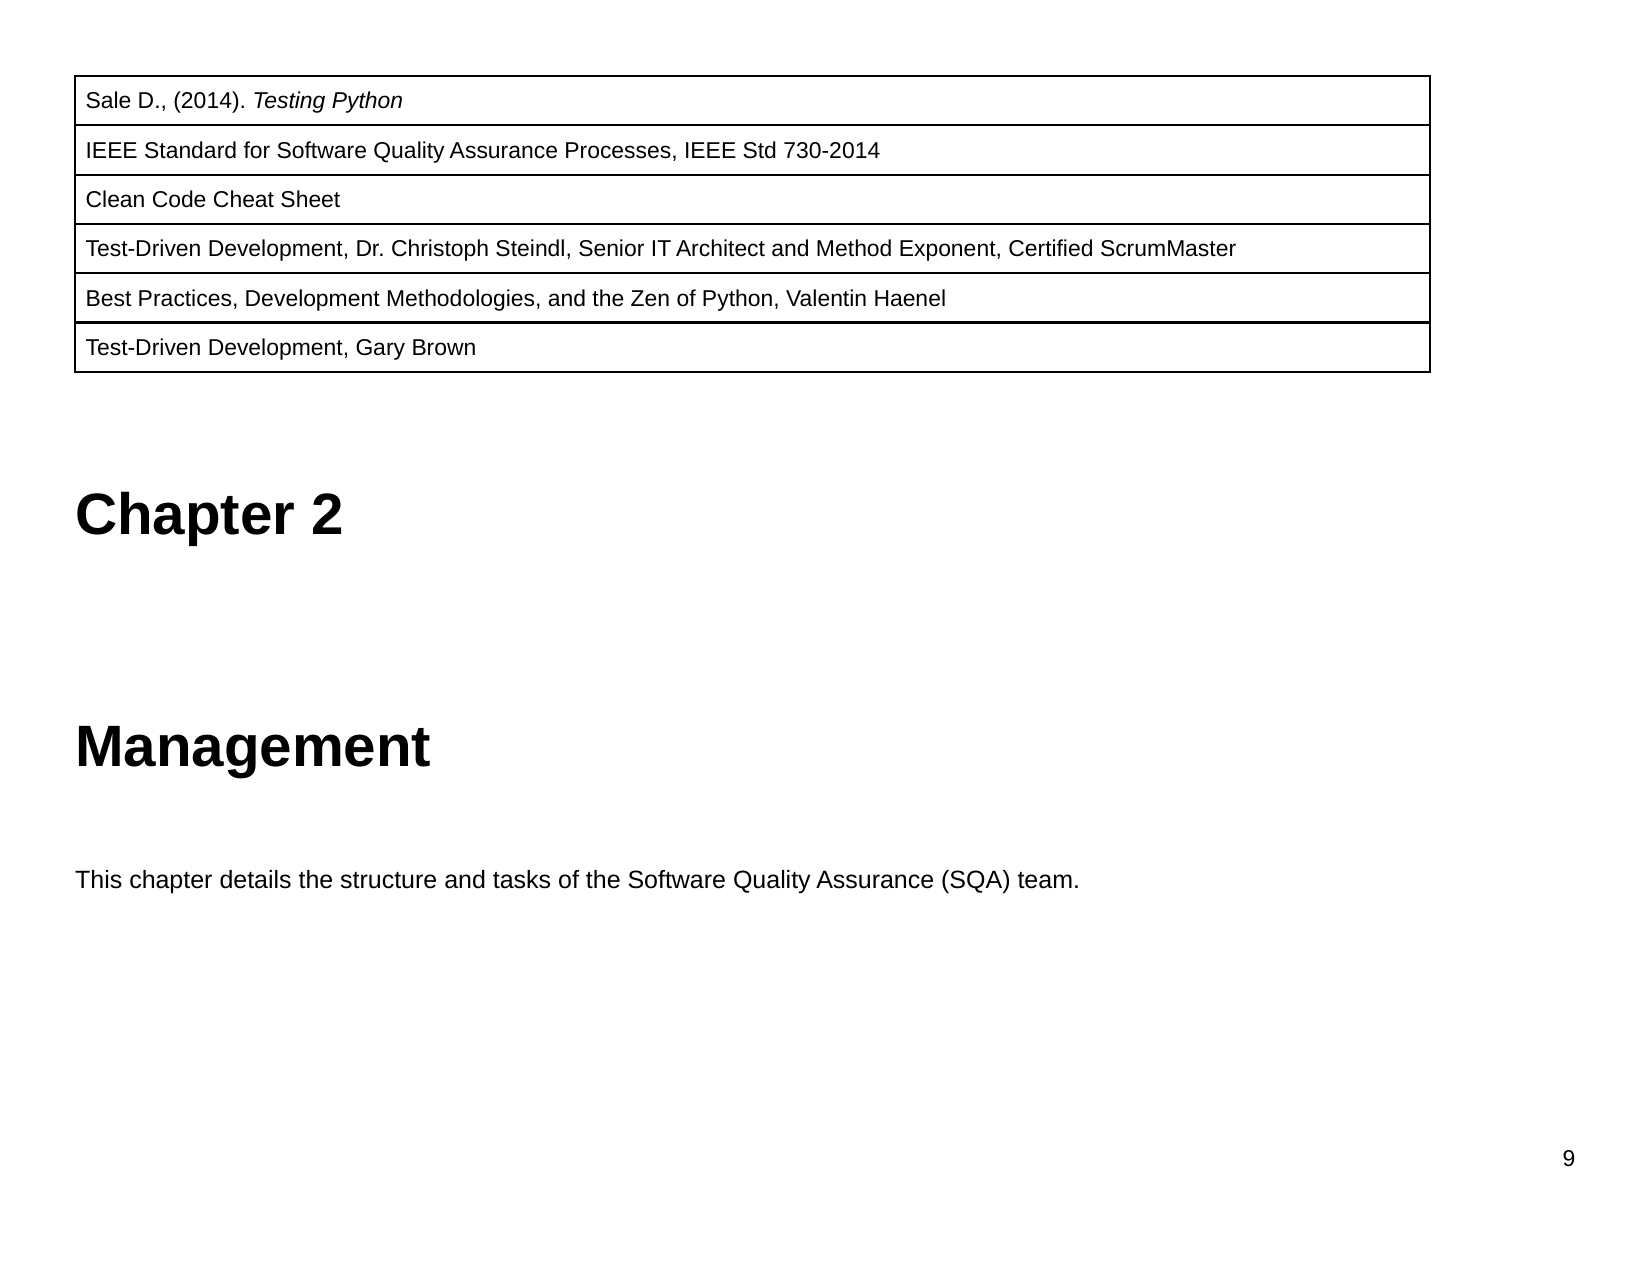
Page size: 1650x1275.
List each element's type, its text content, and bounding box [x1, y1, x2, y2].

table_cell Test-Driven Development, Gary Brown [76, 324, 1429, 371]
table_cell Clean Code Cheat Sheet [76, 176, 1429, 223]
text Chapter 2 [75, 480, 1575, 547]
text This chapter details the structure and tasks of the Software Quality Assurance (SQA) team. [75, 865, 1575, 894]
table_cell Sale D., (2014). Testing Python [76, 77, 1429, 124]
table_cell IEEE Standard for Software Quality Assurance Processes, IEEE Std 730-2014 [76, 126, 1429, 173]
table_cell Best Practices, Development Methodologies, and the Zen of Python, Valentin Haenel [76, 274, 1429, 321]
table_cell Test-Driven Development, Dr. Christoph Steindl, Senior IT Architect and Method Exponent, Certified ScrumMaster [76, 225, 1429, 272]
text Management [75, 711, 1575, 778]
